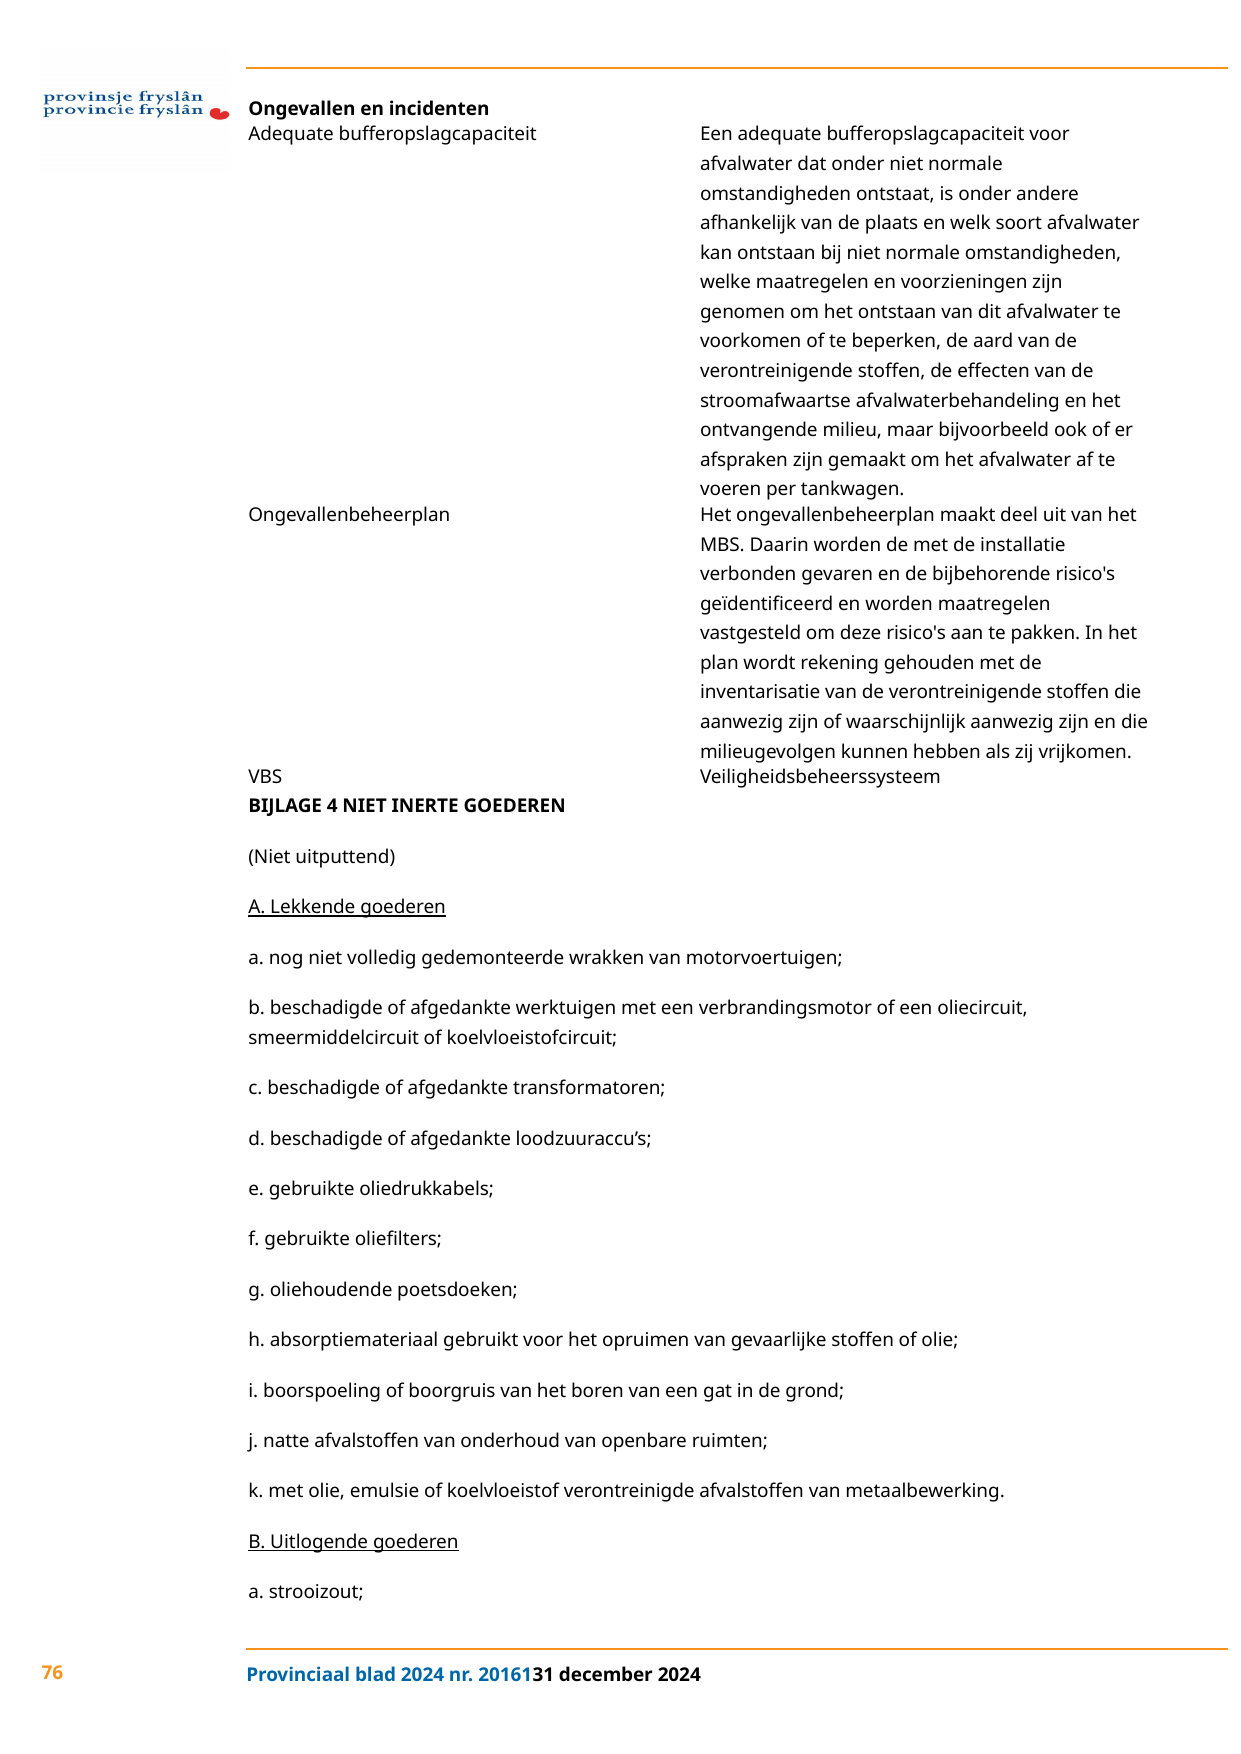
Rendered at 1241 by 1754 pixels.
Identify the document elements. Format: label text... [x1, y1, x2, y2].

text A. Lekkende goederen [248, 893, 1152, 919]
text i. boorspoeling of boorgruis van het boren van een gat in de grond; [248, 1377, 1152, 1402]
table_cell [700, 95, 1152, 121]
text c. beschadigde of afgedankte transformatoren; [248, 1074, 1152, 1100]
text h. absorptiemateriaal gebruikt voor het opruimen van gevaarlijke stoffen of olie; [248, 1326, 1152, 1352]
picture [41, 47, 231, 172]
table_cell Een adequate bufferopslagcapaciteit voor afvalwater dat onder niet normale omstandigheden ontstaat, is onder andere afhankelijk van de plaats en welk soort afvalwater kan ontstaan bij niet normale omstandigheden, welke maatregelen en voorzieningen zijn genomen om het ontstaan van dit afvalwater te voorkomen of te beperken, de aard van de verontreinigende stoffen, de effecten van de stroomafwaartse afvalwaterbehandeling en het ontvangende milieu, maar bijvoorbeeld ook of er afspraken zijn gemaakt om het afvalwater af te voeren per tankwagen. [700, 121, 1152, 501]
text B. Uitlogende goederen [248, 1528, 1152, 1554]
text BIJLAGE 4 NIET INERTE GOEDEREN [248, 793, 1152, 818]
text j. natte afvalstoffen van onderhoud van openbare ruimten; [248, 1427, 1152, 1453]
table_cell VBS [248, 764, 700, 789]
text k. met olie, emulsie of koelvloeistof verontreinigde afvalstoffen van metaalbewerking. [248, 1478, 1152, 1503]
text (Niet uitputtend) [248, 843, 1152, 869]
table_cell Ongevallenbeheerplan [248, 501, 700, 764]
text d. beschadigde of afgedankte loodzuuraccu’s; [248, 1125, 1152, 1150]
table_cell Adequate bufferopslagcapaciteit [248, 121, 700, 501]
text g. oliehoudende poetsdoeken; [248, 1276, 1152, 1302]
text e. gebruikte oliedrukkabels; [248, 1175, 1152, 1201]
table_cell Ongevallen en incidenten [248, 95, 700, 121]
table_cell Veiligheidsbeheerssysteem [700, 764, 1152, 789]
text a. nog niet volledig gedemonteerde wrakken van motorvoertuigen; [248, 944, 1152, 969]
table_cell Het ongevallenbeheerplan maakt deel uit van het MBS. Daarin worden de met de installatie verbonden gevaren en de bijbehorende risico's geïdentificeerd en worden maatregelen vastgesteld om deze risico's aan te pakken. In het plan wordt rekening gehouden met de inventarisatie van de verontreinigende stoffen die aanwezig zijn of waarschijnlijk aanwezig zijn en die milieugevolgen kunnen hebben als zij vrijkomen. [700, 501, 1152, 764]
text f. gebruikte oliefilters; [248, 1226, 1152, 1251]
text a. strooizout; [248, 1578, 1152, 1604]
text b. beschadigde of afgedankte werktuigen met een verbrandingsmotor of een oliecircuit, smeermiddelcircuit of koelvloeistofcircuit; [248, 994, 1152, 1049]
